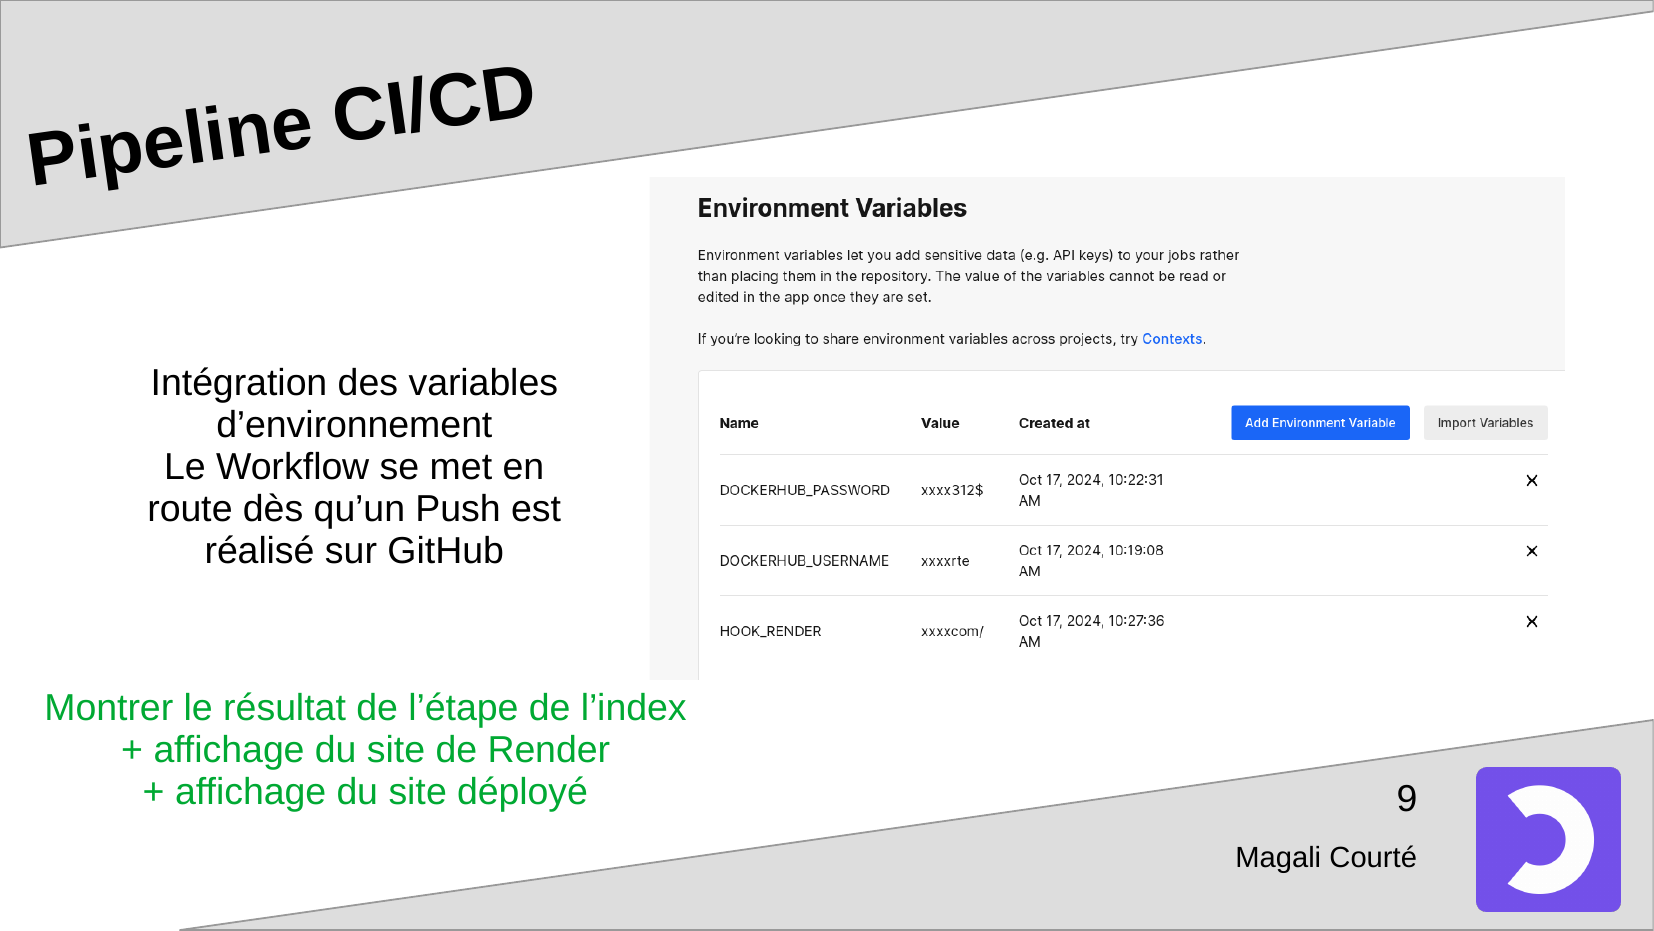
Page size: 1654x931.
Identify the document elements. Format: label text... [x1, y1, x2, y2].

title Pipeline CI/CD [16, 0, 1501, 239]
text_box Intégration des variables d’environnement Le Workflow se met en route dès qu’un Push est réalisé sur GitHub [118, 354, 591, 580]
text_box Montrer le résultat de l’étape de l’index + affichage du site de Render + affichage du site déployé [29, 679, 702, 820]
picture [1476, 767, 1621, 912]
picture [649, 177, 1565, 680]
